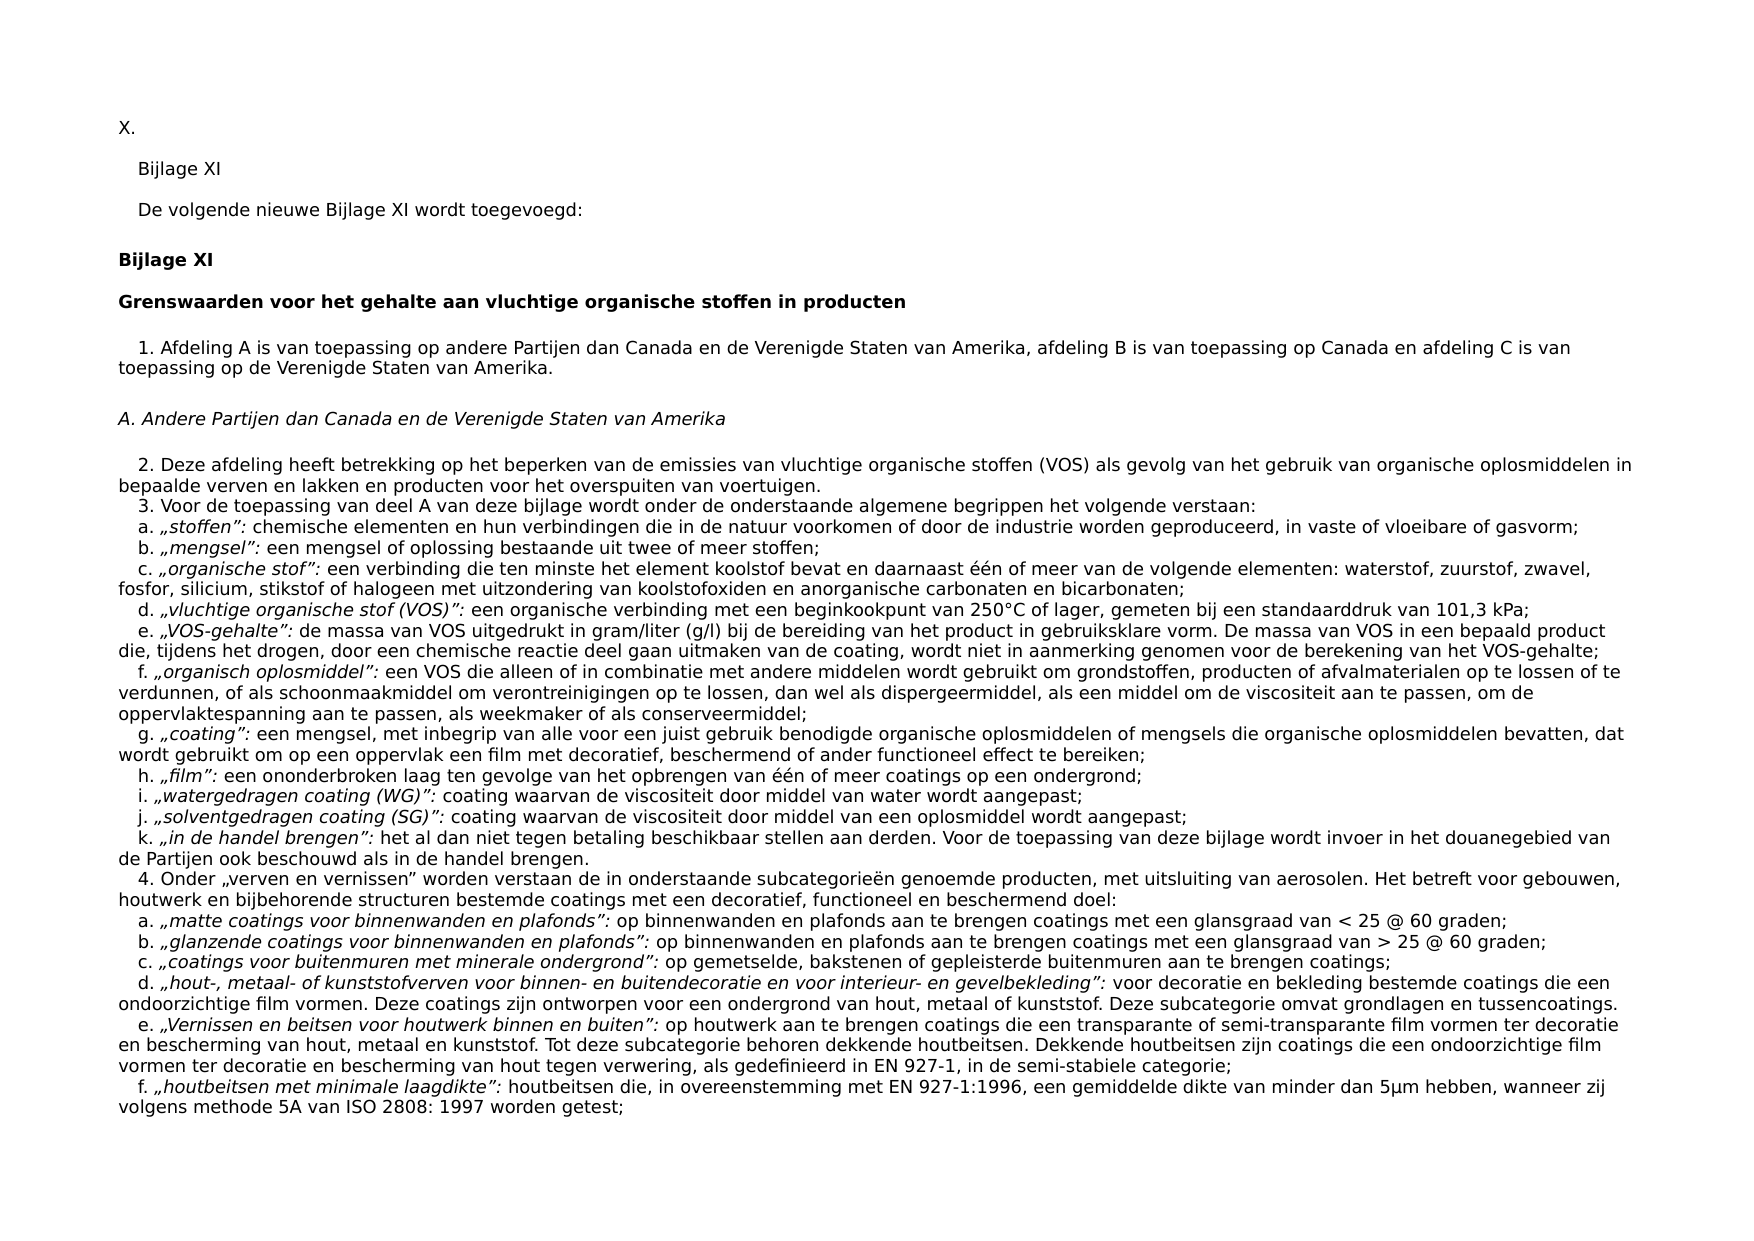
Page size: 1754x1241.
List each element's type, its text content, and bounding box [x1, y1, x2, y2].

text X. [118, 118, 1636, 139]
text e. „VOS-gehalte”: de massa van VOS uitgedrukt in gram/liter (g/l) bij de bereiding van het product in gebruiksklare vorm. De massa van VOS in een bepaald product die, tijdens het drogen, door een chemische reactie deel gaan uitmaken van de coating, wordt niet in aanmerking genomen voor de berekening van het VOS-gehalte; [118, 621, 1636, 662]
text h. „film”: een ononderbroken laag ten gevolge van het opbrengen van één of meer coatings op een ondergrond; [118, 766, 1636, 786]
text g. „coating”: een mengsel, met inbegrip van alle voor een juist gebruik benodigde organische oplosmiddelen of mengsels die organische oplosmiddelen bevatten, dat wordt gebruikt om op een oppervlak een film met decoratief, beschermend of ander functioneel effect te bereiken; [118, 724, 1636, 766]
text b. „glanzende coatings voor binnenwanden en plafonds”: op binnenwanden en plafonds aan te brengen coatings met een glansgraad van > 25 @ 60 graden; [118, 931, 1636, 952]
text e. „Vernissen en beitsen voor houtwerk binnen en buiten”: op houtwerk aan te brengen coatings die een transparante of semi-transparante film vormen ter decoratie en bescherming van hout, metaal en kunststof. Tot deze subcategorie behoren dekkende houtbeitsen. Dekkende houtbeitsen zijn coatings die een ondoorzichtige film vormen ter decoratie en bescherming van hout tegen verwering, als gedefinieerd in EN 927-1, in de semi-stabiele categorie; [118, 1014, 1636, 1077]
text d. „vluchtige organische stof (VOS)”: een organische verbinding met een beginkookpunt van 250°C of lager, gemeten bij een standaarddruk van 101,3 kPa; [118, 600, 1636, 621]
text f. „houtbeitsen met minimale laagdikte”: houtbeitsen die, in overeenstemming met EN 927-1:1996, een gemiddelde dikte van minder dan 5μm hebben, wanneer zij volgens methode 5A van ISO 2808: 1997 worden getest; [118, 1077, 1636, 1118]
text Bijlage XI [118, 159, 1636, 179]
text j. „solventgedragen coating (SG)”: coating waarvan de viscositeit door middel van een oplosmiddel wordt aangepast; [118, 807, 1636, 828]
text c. „organische stof”: een verbinding die ten minste het element koolstof bevat en daarnaast één of meer van de volgende elementen: waterstof, zuurstof, zwavel, fosfor, silicium, stikstof of halogeen met uitzondering van koolstofoxiden en anorganische carbonaten en bicarbonaten; [118, 558, 1636, 600]
text 3. Voor de toepassing van deel A van deze bijlage wordt onder de onderstaande algemene begrippen het volgende verstaan: [118, 496, 1636, 517]
text 1. Afdeling A is van toepassing op andere Partijen dan Canada en de Verenigde Staten van Amerika, afdeling B is van toepassing op Canada en afdeling C is van toepassing op de Verenigde Staten van Amerika. [118, 337, 1636, 379]
text k. „in de handel brengen”: het al dan niet tegen betaling beschikbaar stellen aan derden. Voor de toepassing van deze bijlage wordt invoer in het douanegebied van de Partijen ook beschouwd als in de handel brengen. [118, 828, 1636, 869]
text c. „coatings voor buitenmuren met minerale ondergrond”: op gemetselde, bakstenen of gepleisterde buitenmuren aan te brengen coatings; [118, 952, 1636, 973]
text 4. Onder „verven en vernissen” worden verstaan de in onderstaande subcategorieën genoemde producten, met uitsluiting van aerosolen. Het betreft voor gebouwen, houtwerk en bijbehorende structuren bestemde coatings met een decoratief, functioneel en beschermend doel: [118, 869, 1636, 911]
text i. „watergedragen coating (WG)”: coating waarvan de viscositeit door middel van water wordt aangepast; [118, 786, 1636, 807]
text f. „organisch oplosmiddel”: een VOS die alleen of in combinatie met andere middelen wordt gebruikt om grondstoffen, producten of afvalmaterialen op te lossen of te verdunnen, of als schoonmaakmiddel om verontreinigingen op te lossen, dan wel als dispergeermiddel, als een middel om de viscositeit aan te passen, om de oppervlaktespanning aan te passen, als weekmaker of als conserveermiddel; [118, 662, 1636, 724]
text d. „hout-, metaal- of kunststofverven voor binnen- en buitendecoratie en voor interieur- en gevelbekleding”: voor decoratie en bekleding bestemde coatings die een ondoorzichtige film vormen. Deze coatings zijn ontworpen voor een ondergrond van hout, metaal of kunststof. Deze subcategorie omvat grondlagen en tussencoatings. [118, 973, 1636, 1014]
text De volgende nieuwe Bijlage XI wordt toegevoegd: [118, 199, 1636, 220]
subtitle Bijlage XI Grenswaarden voor het gehalte aan vluchtige organische stoffen in producten [118, 250, 1636, 312]
text 2. Deze afdeling heeft betrekking op het beperken van de emissies van vluchtige organische stoffen (VOS) als gevolg van het gebruik van organische oplosmiddelen in bepaalde verven en lakken en producten voor het overspuiten van voertuigen. [118, 455, 1636, 496]
text b. „mengsel”: een mengsel of oplossing bestaande uit twee of meer stoffen; [118, 538, 1636, 558]
subtitle A. Andere Partijen dan Canada en de Verenigde Staten van Amerika [118, 409, 1636, 430]
text a. „matte coatings voor binnenwanden en plafonds”: op binnenwanden en plafonds aan te brengen coatings met een glansgraad van < 25 @ 60 graden; [118, 911, 1636, 931]
text a. „stoffen”: chemische elementen en hun verbindingen die in de natuur voorkomen of door de industrie worden geproduceerd, in vaste of vloeibare of gasvorm; [118, 517, 1636, 538]
